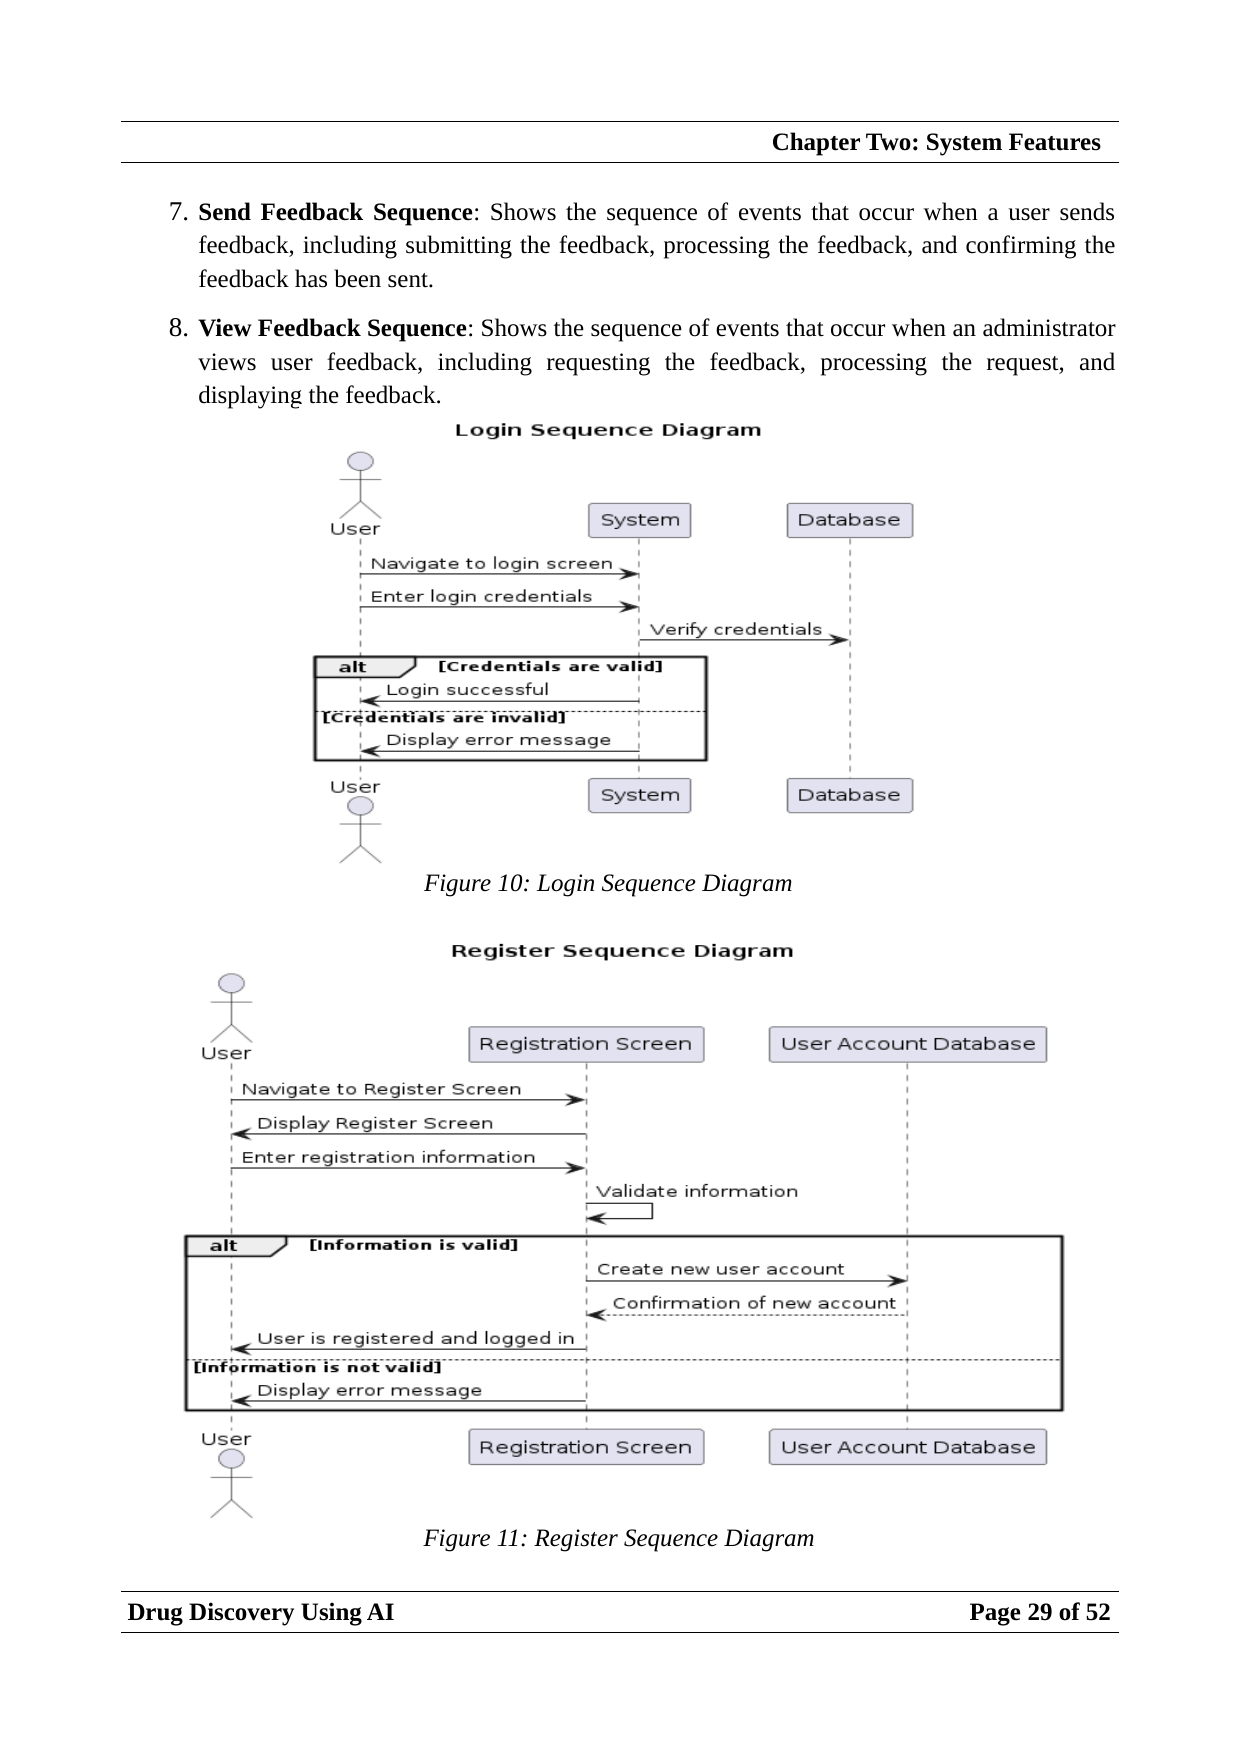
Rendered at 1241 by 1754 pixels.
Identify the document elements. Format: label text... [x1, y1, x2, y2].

list View Feedback Sequence: Shows the sequence of events that occur when an administrator views user feedback, including requesting the feedback, processing the request, and displaying the feedback. [166, 308, 1119, 411]
text Figure 11: Register Sequence Diagram [170, 1524, 1070, 1555]
picture [170, 925, 1071, 1524]
list Send Feedback Sequence: Shows the sequence of events that occur when a user sends feedback, including submitting the feedback, processing the feedback, and confirming the feedback has been sent. [166, 192, 1119, 292]
picture [299, 404, 920, 869]
text Figure 10: Login Sequence Diagram [299, 869, 919, 900]
